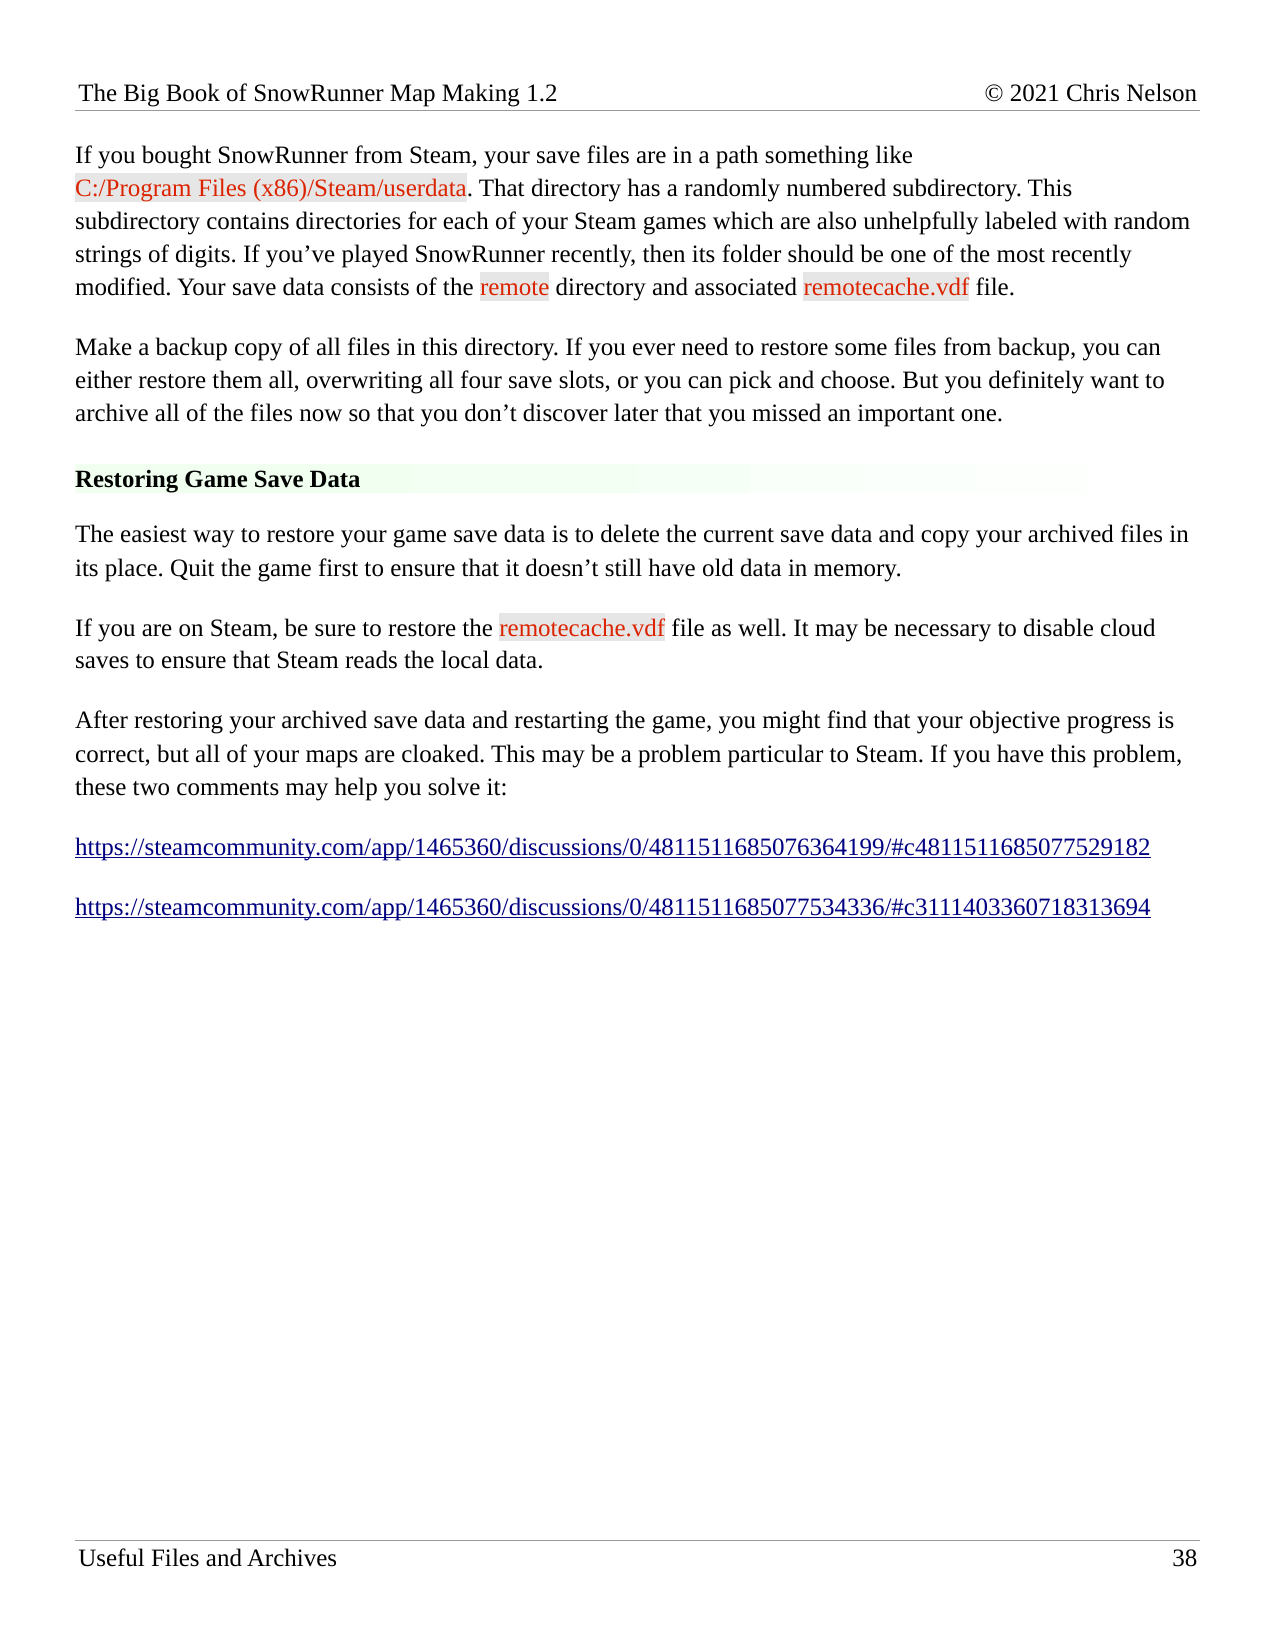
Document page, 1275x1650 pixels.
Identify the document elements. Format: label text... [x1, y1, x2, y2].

text The easiest way to restore your game save data is to delete the current save data and copy your archived files in its place. Quit the game first to ensure that it doesn’t still have old data in memory. [75, 519, 1200, 581]
text If you bought SnowRunner from Steam, your save files are in a path something like C:/Program Files (x86)/Steam/userdata. That directory has a randomly numbered subdirectory. This subdirectory contains directories for each of your Steam games which are also unhelpfully labeled with random strings of digits. If you’ve played SnowRunner recently, then its folder should be one of the most recently modified. Your save data consists of the remote directory and associated remotecache.vdf file. [75, 140, 1200, 301]
text If you are on Steam, be sure to restore the remotecache.vdf file as well. It may be necessary to disable cloud saves to ensure that Steam reads the local data. [75, 613, 1200, 674]
text https://steamcommunity.com/app/1465360/discussions/0/4811511685077534336/#c3111403360718313694 [75, 892, 1200, 920]
text Make a backup copy of all files in this directory. If you ever need to restore some files from backup, you can either restore them all, overwriting all four save slots, or you can pick and choose. But you definitely want to archive all of the files now so that you don’t discover later that you missed an important one. [75, 332, 1200, 427]
text https://steamcommunity.com/app/1465360/discussions/0/4811511685076364199/#c4811511685077529182 [75, 832, 1200, 860]
text After restoring your archived save data and restarting the game, you might find that your objective progress is correct, but all of your maps are cloaked. This may be a problem particular to Steam. If you have this problem, these two comments may help you solve it: [75, 706, 1200, 800]
subtitle Restoring Game Save Data [75, 464, 1200, 493]
